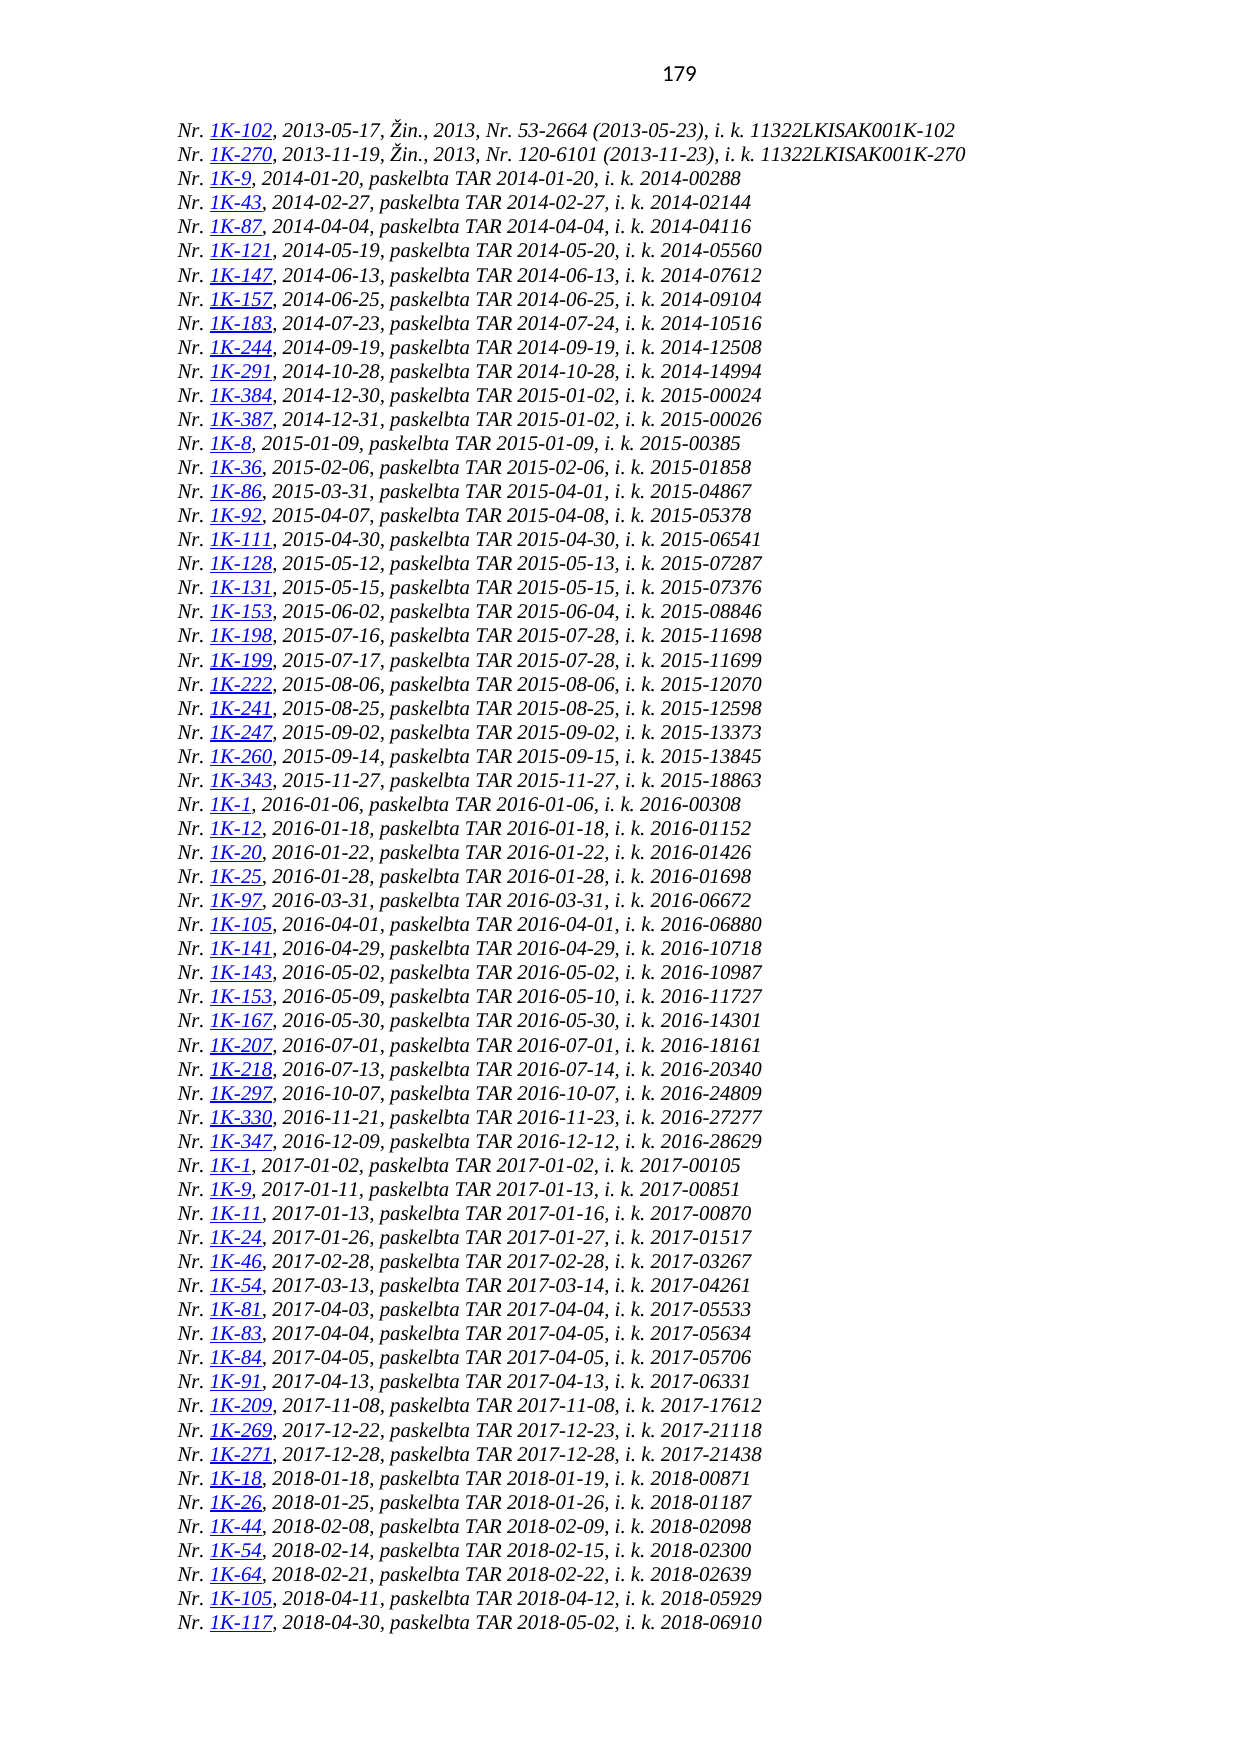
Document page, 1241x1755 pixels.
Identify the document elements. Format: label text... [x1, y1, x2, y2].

text Nr. 1K-105, 2018-04-11, paskelbta TAR 2018-04-12, i. k. 2018-05929 [177, 1586, 1181, 1610]
text Nr. 1K-1, 2016-01-06, paskelbta TAR 2016-01-06, i. k. 2016-00308 [177, 792, 1181, 816]
text Nr. 1K-9, 2014-01-20, paskelbta TAR 2014-01-20, i. k. 2014-00288 [177, 166, 1181, 190]
text Nr. 1K-1, 2017-01-02, paskelbta TAR 2017-01-02, i. k. 2017-00105 [177, 1153, 1181, 1177]
text Nr. 1K-83, 2017-04-04, paskelbta TAR 2017-04-05, i. k. 2017-05634 [177, 1321, 1181, 1345]
text Nr. 1K-343, 2015-11-27, paskelbta TAR 2015-11-27, i. k. 2015-18863 [177, 768, 1181, 792]
text Nr. 1K-241, 2015-08-25, paskelbta TAR 2015-08-25, i. k. 2015-12598 [177, 696, 1181, 720]
text Nr. 1K-25, 2016-01-28, paskelbta TAR 2016-01-28, i. k. 2016-01698 [177, 864, 1181, 888]
text Nr. 1K-20, 2016-01-22, paskelbta TAR 2016-01-22, i. k. 2016-01426 [177, 840, 1181, 864]
text Nr. 1K-18, 2018-01-18, paskelbta TAR 2018-01-19, i. k. 2018-00871 [177, 1466, 1181, 1490]
text Nr. 1K-198, 2015-07-16, paskelbta TAR 2015-07-28, i. k. 2015-11698 [177, 623, 1181, 647]
text Nr. 1K-347, 2016-12-09, paskelbta TAR 2016-12-12, i. k. 2016-28629 [177, 1129, 1181, 1153]
text Nr. 1K-121, 2014-05-19, paskelbta TAR 2014-05-20, i. k. 2014-05560 [177, 238, 1181, 262]
text Nr. 1K-46, 2017-02-28, paskelbta TAR 2017-02-28, i. k. 2017-03267 [177, 1249, 1181, 1273]
text Nr. 1K-54, 2017-03-13, paskelbta TAR 2017-03-14, i. k. 2017-04261 [177, 1273, 1181, 1297]
text Nr. 1K-143, 2016-05-02, paskelbta TAR 2016-05-02, i. k. 2016-10987 [177, 960, 1181, 984]
text Nr. 1K-91, 2017-04-13, paskelbta TAR 2017-04-13, i. k. 2017-06331 [177, 1369, 1181, 1393]
text Nr. 1K-297, 2016-10-07, paskelbta TAR 2016-10-07, i. k. 2016-24809 [177, 1081, 1181, 1105]
text Nr. 1K-157, 2014-06-25, paskelbta TAR 2014-06-25, i. k. 2014-09104 [177, 287, 1181, 311]
text Nr. 1K-291, 2014-10-28, paskelbta TAR 2014-10-28, i. k. 2014-14994 [177, 359, 1181, 383]
text Nr. 1K-222, 2015-08-06, paskelbta TAR 2015-08-06, i. k. 2015-12070 [177, 672, 1181, 696]
text Nr. 1K-271, 2017-12-28, paskelbta TAR 2017-12-28, i. k. 2017-21438 [177, 1442, 1181, 1466]
text Nr. 1K-141, 2016-04-29, paskelbta TAR 2016-04-29, i. k. 2016-10718 [177, 936, 1181, 960]
text Nr. 1K-12, 2016-01-18, paskelbta TAR 2016-01-18, i. k. 2016-01152 [177, 816, 1181, 840]
text Nr. 1K-384, 2014-12-30, paskelbta TAR 2015-01-02, i. k. 2015-00024 [177, 383, 1181, 407]
text Nr. 1K-81, 2017-04-03, paskelbta TAR 2017-04-04, i. k. 2017-05533 [177, 1297, 1181, 1321]
text Nr. 1K-147, 2014-06-13, paskelbta TAR 2014-06-13, i. k. 2014-07612 [177, 262, 1181, 287]
text Nr. 1K-105, 2016-04-01, paskelbta TAR 2016-04-01, i. k. 2016-06880 [177, 912, 1181, 936]
text Nr. 1K-26, 2018-01-25, paskelbta TAR 2018-01-26, i. k. 2018-01187 [177, 1490, 1181, 1514]
text Nr. 1K-43, 2014-02-27, paskelbta TAR 2014-02-27, i. k. 2014-02144 [177, 190, 1181, 214]
text Nr. 1K-102, 2013-05-17, Žin., 2013, Nr. 53-2664 (2013-05-23), i. k. 11322LKISAK001K-102 [177, 118, 1181, 142]
text Nr. 1K-54, 2018-02-14, paskelbta TAR 2018-02-15, i. k. 2018-02300 [177, 1538, 1181, 1562]
text Nr. 1K-269, 2017-12-22, paskelbta TAR 2017-12-23, i. k. 2017-21118 [177, 1417, 1181, 1442]
text Nr. 1K-24, 2017-01-26, paskelbta TAR 2017-01-27, i. k. 2017-01517 [177, 1225, 1181, 1249]
text Nr. 1K-64, 2018-02-21, paskelbta TAR 2018-02-22, i. k. 2018-02639 [177, 1562, 1181, 1586]
text Nr. 1K-270, 2013-11-19, Žin., 2013, Nr. 120-6101 (2013-11-23), i. k. 11322LKISAK001K-270 [177, 142, 1181, 166]
text Nr. 1K-167, 2016-05-30, paskelbta TAR 2016-05-30, i. k. 2016-14301 [177, 1008, 1181, 1032]
text Nr. 1K-86, 2015-03-31, paskelbta TAR 2015-04-01, i. k. 2015-04867 [177, 479, 1181, 503]
text Nr. 1K-153, 2015-06-02, paskelbta TAR 2015-06-04, i. k. 2015-08846 [177, 599, 1181, 623]
text Nr. 1K-153, 2016-05-09, paskelbta TAR 2016-05-10, i. k. 2016-11727 [177, 984, 1181, 1008]
text Nr. 1K-97, 2016-03-31, paskelbta TAR 2016-03-31, i. k. 2016-06672 [177, 888, 1181, 912]
text Nr. 1K-8, 2015-01-09, paskelbta TAR 2015-01-09, i. k. 2015-00385 [177, 431, 1181, 455]
text Nr. 1K-207, 2016-07-01, paskelbta TAR 2016-07-01, i. k. 2016-18161 [177, 1032, 1181, 1057]
text Nr. 1K-117, 2018-04-30, paskelbta TAR 2018-05-02, i. k. 2018-06910 [177, 1610, 1181, 1634]
text Nr. 1K-84, 2017-04-05, paskelbta TAR 2017-04-05, i. k. 2017-05706 [177, 1345, 1181, 1369]
text Nr. 1K-387, 2014-12-31, paskelbta TAR 2015-01-02, i. k. 2015-00026 [177, 407, 1181, 431]
text Nr. 1K-9, 2017-01-11, paskelbta TAR 2017-01-13, i. k. 2017-00851 [177, 1177, 1181, 1201]
text Nr. 1K-209, 2017-11-08, paskelbta TAR 2017-11-08, i. k. 2017-17612 [177, 1393, 1181, 1417]
text Nr. 1K-128, 2015-05-12, paskelbta TAR 2015-05-13, i. k. 2015-07287 [177, 551, 1181, 575]
text Nr. 1K-218, 2016-07-13, paskelbta TAR 2016-07-14, i. k. 2016-20340 [177, 1057, 1181, 1081]
text Nr. 1K-247, 2015-09-02, paskelbta TAR 2015-09-02, i. k. 2015-13373 [177, 720, 1181, 744]
text Nr. 1K-244, 2014-09-19, paskelbta TAR 2014-09-19, i. k. 2014-12508 [177, 335, 1181, 359]
text Nr. 1K-199, 2015-07-17, paskelbta TAR 2015-07-28, i. k. 2015-11699 [177, 647, 1181, 672]
text Nr. 1K-183, 2014-07-23, paskelbta TAR 2014-07-24, i. k. 2014-10516 [177, 311, 1181, 335]
text Nr. 1K-260, 2015-09-14, paskelbta TAR 2015-09-15, i. k. 2015-13845 [177, 744, 1181, 768]
text Nr. 1K-330, 2016-11-21, paskelbta TAR 2016-11-23, i. k. 2016-27277 [177, 1105, 1181, 1129]
text Nr. 1K-111, 2015-04-30, paskelbta TAR 2015-04-30, i. k. 2015-06541 [177, 527, 1181, 551]
text Nr. 1K-131, 2015-05-15, paskelbta TAR 2015-05-15, i. k. 2015-07376 [177, 575, 1181, 599]
text Nr. 1K-92, 2015-04-07, paskelbta TAR 2015-04-08, i. k. 2015-05378 [177, 503, 1181, 527]
text Nr. 1K-44, 2018-02-08, paskelbta TAR 2018-02-09, i. k. 2018-02098 [177, 1514, 1181, 1538]
text Nr. 1K-87, 2014-04-04, paskelbta TAR 2014-04-04, i. k. 2014-04116 [177, 214, 1181, 238]
text Nr. 1K-11, 2017-01-13, paskelbta TAR 2017-01-16, i. k. 2017-00870 [177, 1201, 1181, 1225]
text Nr. 1K-36, 2015-02-06, paskelbta TAR 2015-02-06, i. k. 2015-01858 [177, 455, 1181, 479]
